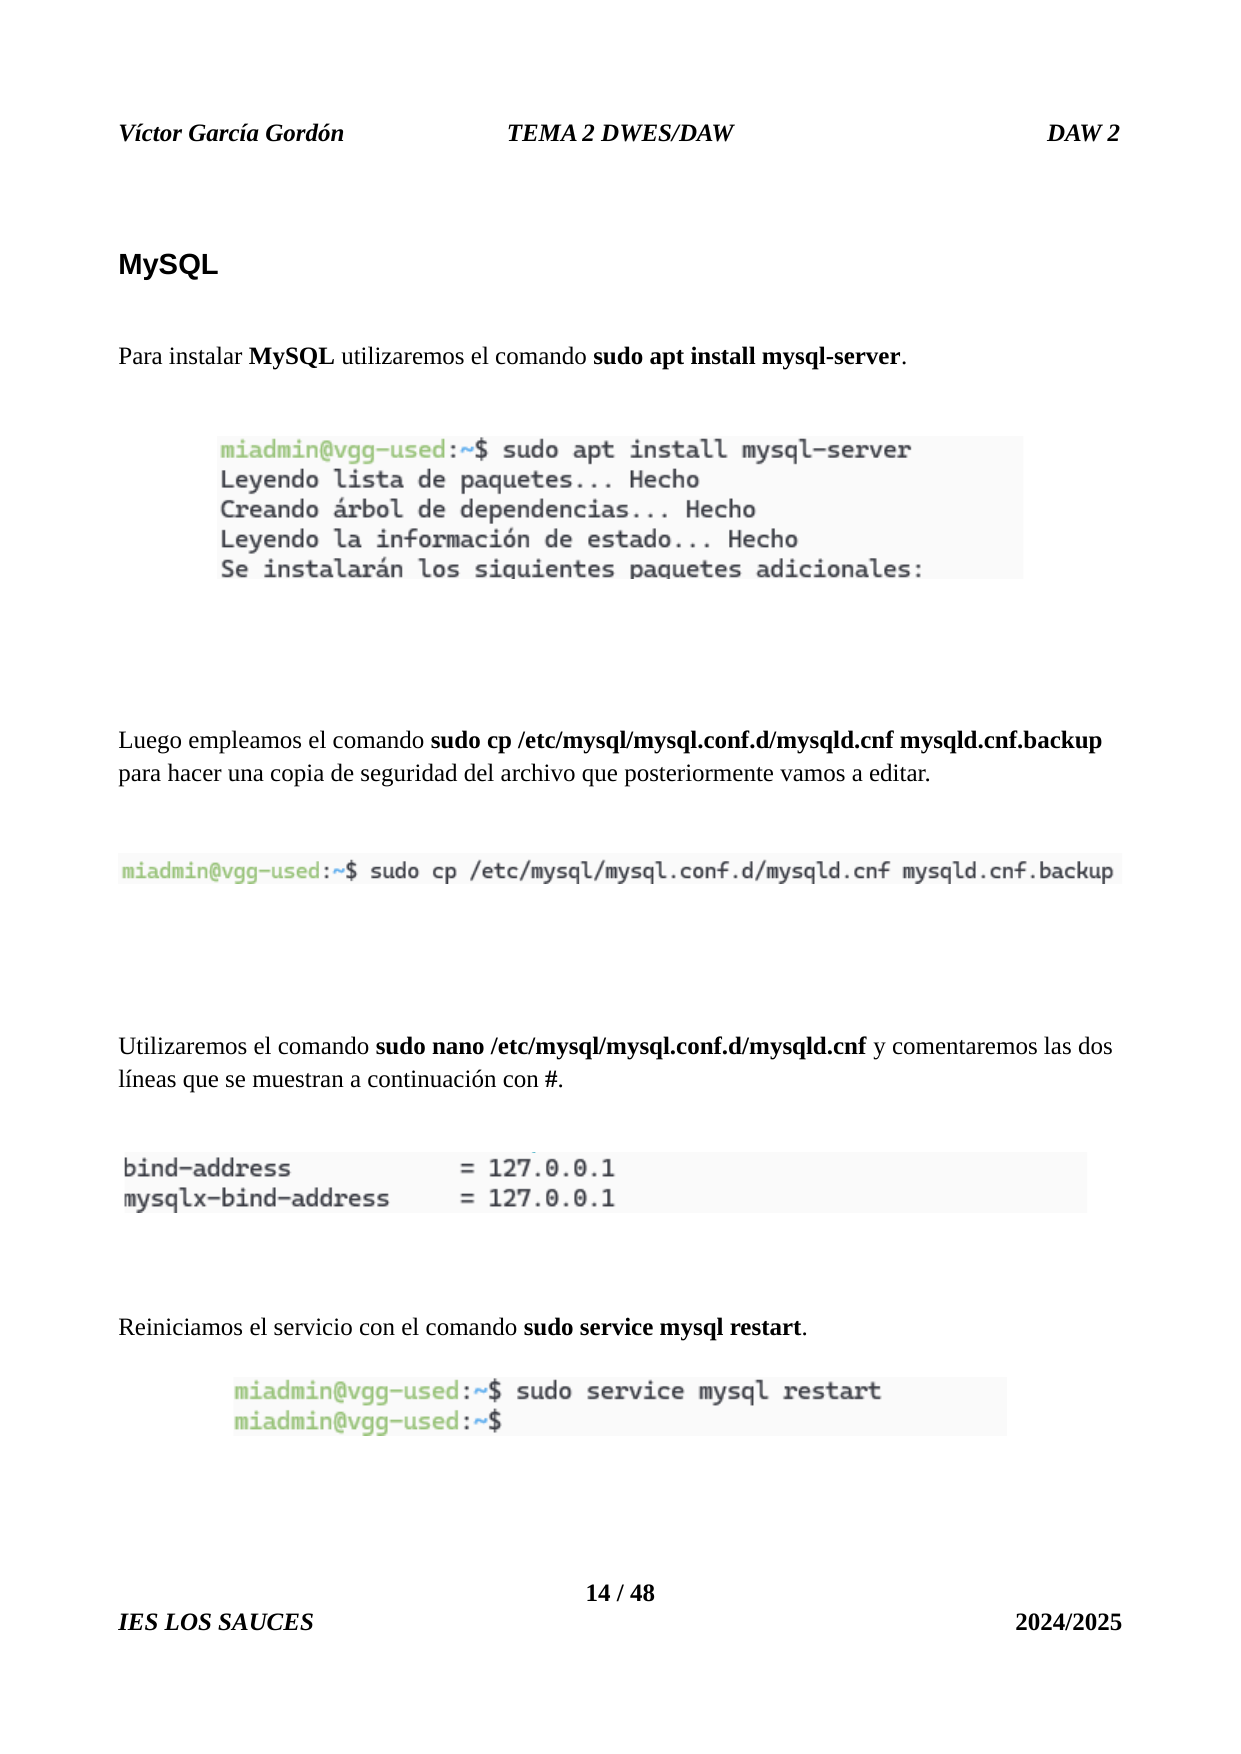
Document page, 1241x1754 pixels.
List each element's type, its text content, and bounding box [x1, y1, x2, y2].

text Para instalar MySQL utilizaremos el comando sudo apt install mysql-server. [118, 341, 1122, 370]
text Luego empleamos el comando sudo cp /etc/mysql/mysql.conf.d/mysqld.cnf mysqld.cnf.backup para hacer una copia de seguridad del archivo que posteriormente vamos a editar. [118, 726, 1122, 787]
picture [217, 436, 1024, 579]
picture [124, 1152, 1088, 1213]
picture [118, 853, 1123, 884]
text Utilizaremos el comando sudo nano /etc/mysql/mysql.conf.d/mysqld.cnf y comentaremos las dos líneas que se muestran a continuación con #. [118, 1031, 1122, 1093]
subtitle MySQL [118, 247, 1122, 281]
text Reiniciamos el servicio con el comando sudo service mysql restart. [118, 1312, 1122, 1341]
picture [233, 1377, 1007, 1436]
